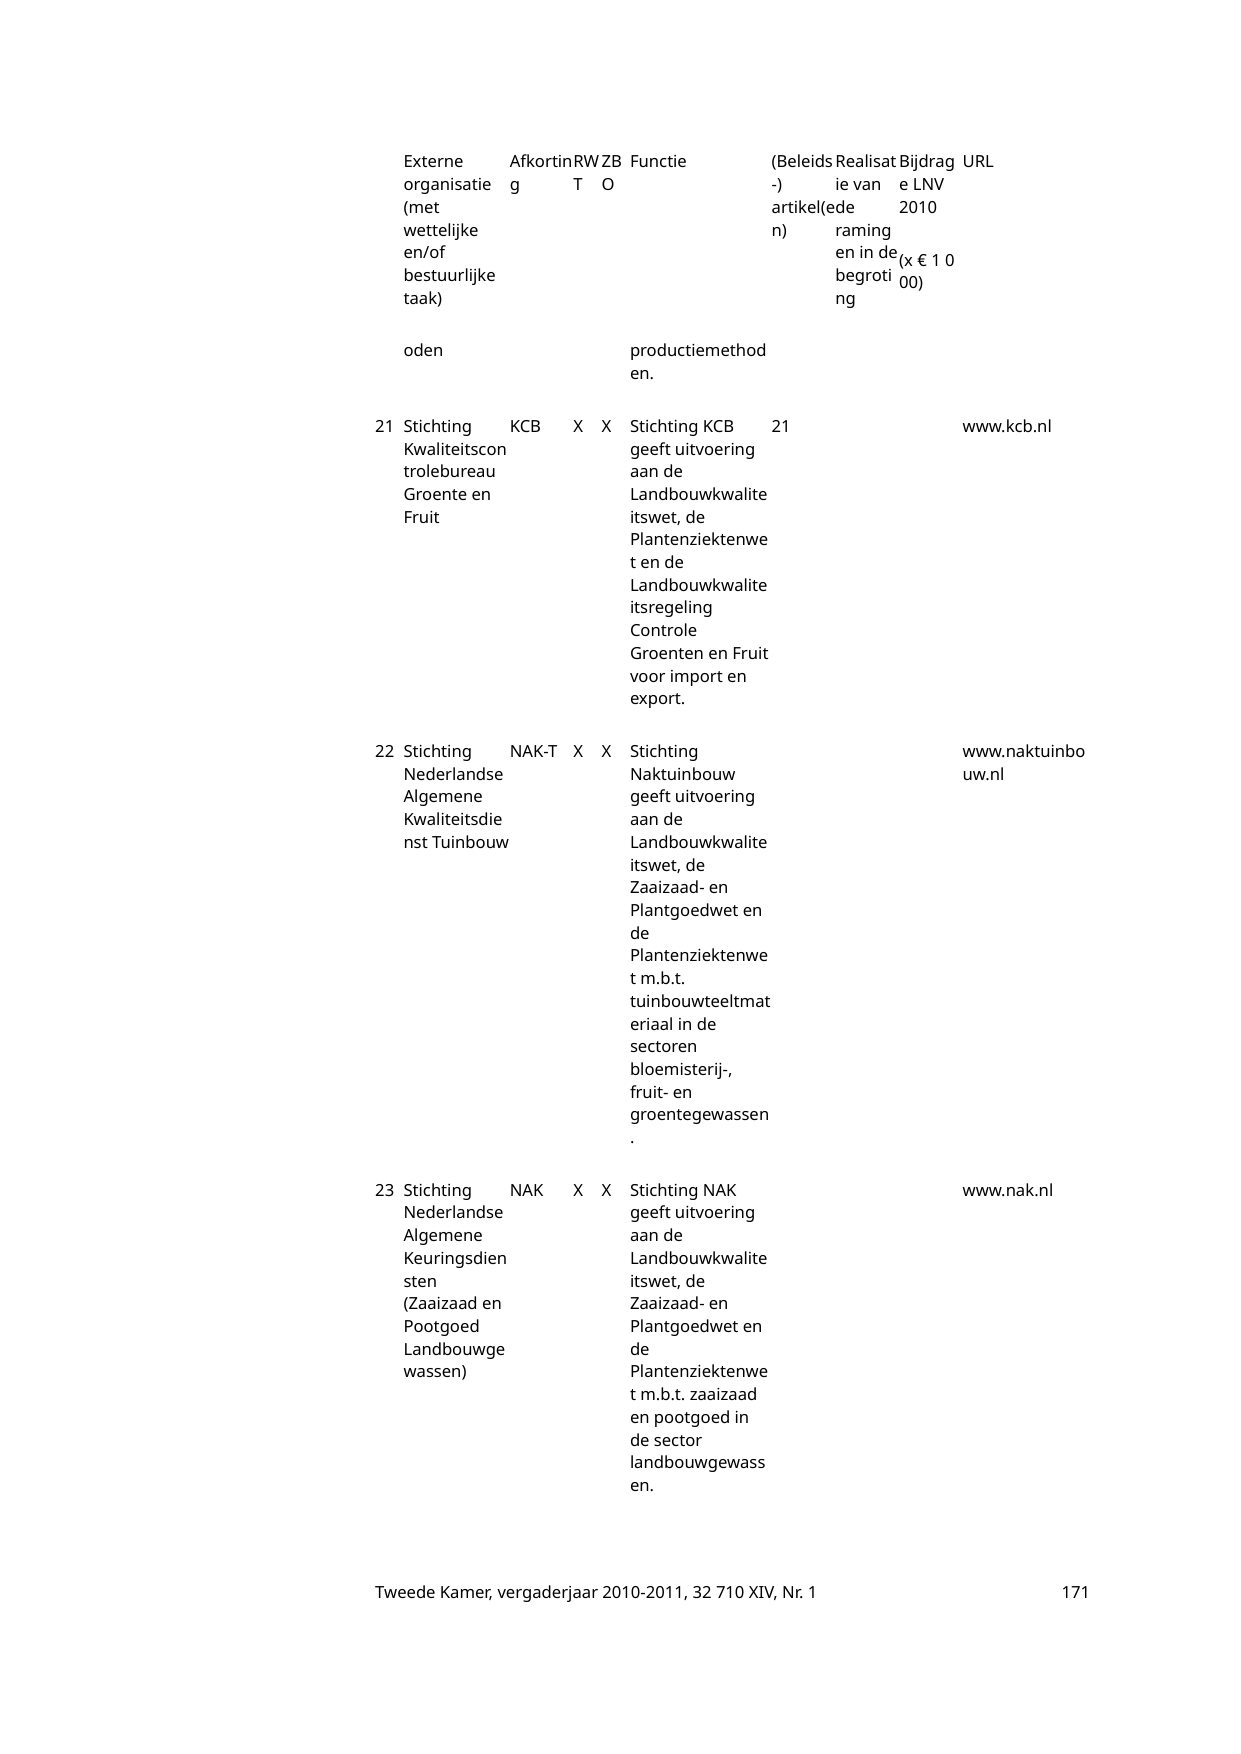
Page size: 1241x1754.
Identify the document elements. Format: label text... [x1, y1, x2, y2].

table_cell 23 [375, 1178, 403, 1526]
table_header Externe organisatie (met wettelijke en/of bestuurlijke taak) [403, 150, 509, 339]
table_cell 21 [375, 414, 403, 739]
table_cell [899, 1178, 962, 1526]
table_cell productiemethoden. [630, 339, 771, 414]
table_header Realisatie van de ramingen in de begroting [835, 150, 899, 339]
table_cell NAK-T [510, 740, 573, 1178]
table_cell X [601, 1178, 630, 1526]
table_cell [835, 339, 899, 414]
table_header ZBO [601, 150, 630, 339]
table_cell Stichting Kwaliteitscontrolebureau Groente en Fruit [403, 414, 509, 739]
table_header URL [963, 150, 1090, 339]
table_cell [510, 339, 573, 414]
table_cell X [573, 1178, 601, 1526]
table_header RWT [573, 150, 601, 339]
table_cell [899, 339, 962, 414]
table_cell [963, 339, 1090, 414]
table_cell X [601, 740, 630, 1178]
table_cell [835, 414, 899, 739]
table_cell Stichting Nederlandse Algemene Kwaliteitsdienst Tuinbouw [403, 740, 509, 1178]
table_cell [835, 1178, 899, 1526]
table_cell oden [403, 339, 509, 414]
table_cell Stichting NAK geeft uitvoering aan de Landbouwkwaliteitswet, de Zaaizaad- en Plantgoedwet en de Plantenziektenwet m.b.t. zaaizaad en pootgoed in de sector landbouwgewassen. [630, 1178, 771, 1526]
table_cell [573, 339, 601, 414]
table_cell Stichting KCB geeft uitvoering aan de Landbouwkwaliteitswet, de Plantenziektenwet en de Landbouwkwaliteitsregeling Controle Groenten en Fruit voor import en export. [630, 414, 771, 739]
table_cell www.naktuinbouw.nl [963, 740, 1090, 1178]
table_cell www.nak.nl [963, 1178, 1090, 1526]
table_header Bijdrage LNV 2010 (x € 1 000) [899, 150, 962, 339]
table_cell [375, 339, 403, 414]
table_cell www.kcb.nl [963, 414, 1090, 739]
table_cell 21 [771, 414, 835, 739]
table_header [375, 150, 403, 339]
table_cell [601, 339, 630, 414]
table_cell KCB [510, 414, 573, 739]
table_cell [899, 740, 962, 1178]
table_cell NAK [510, 1178, 573, 1526]
table_cell Stichting Naktuinbouw geeft uitvoering aan de Landbouwkwaliteitswet, de Zaaizaad- en Plantgoedwet en de Plantenziektenwet m.b.t. tuinbouwteeltmateriaal in de sectoren bloemisterij-, fruit- en groentegewassen. [630, 740, 771, 1178]
table_cell Stichting Nederlandse Algemene Keuringsdiensten (Zaaizaad en Pootgoed Landbouwgewassen) [403, 1178, 509, 1526]
table_cell [771, 740, 835, 1178]
table_cell X [573, 740, 601, 1178]
table_header Afkorting [510, 150, 573, 339]
table_header (Beleids-) artikel(en) [771, 150, 835, 339]
table_cell [899, 414, 962, 739]
table_cell [771, 339, 835, 414]
table_cell [771, 1178, 835, 1526]
table_header Functie [630, 150, 771, 339]
table_cell X [573, 414, 601, 739]
table_cell [835, 740, 899, 1178]
table_cell 22 [375, 740, 403, 1178]
table_cell X [601, 414, 630, 739]
